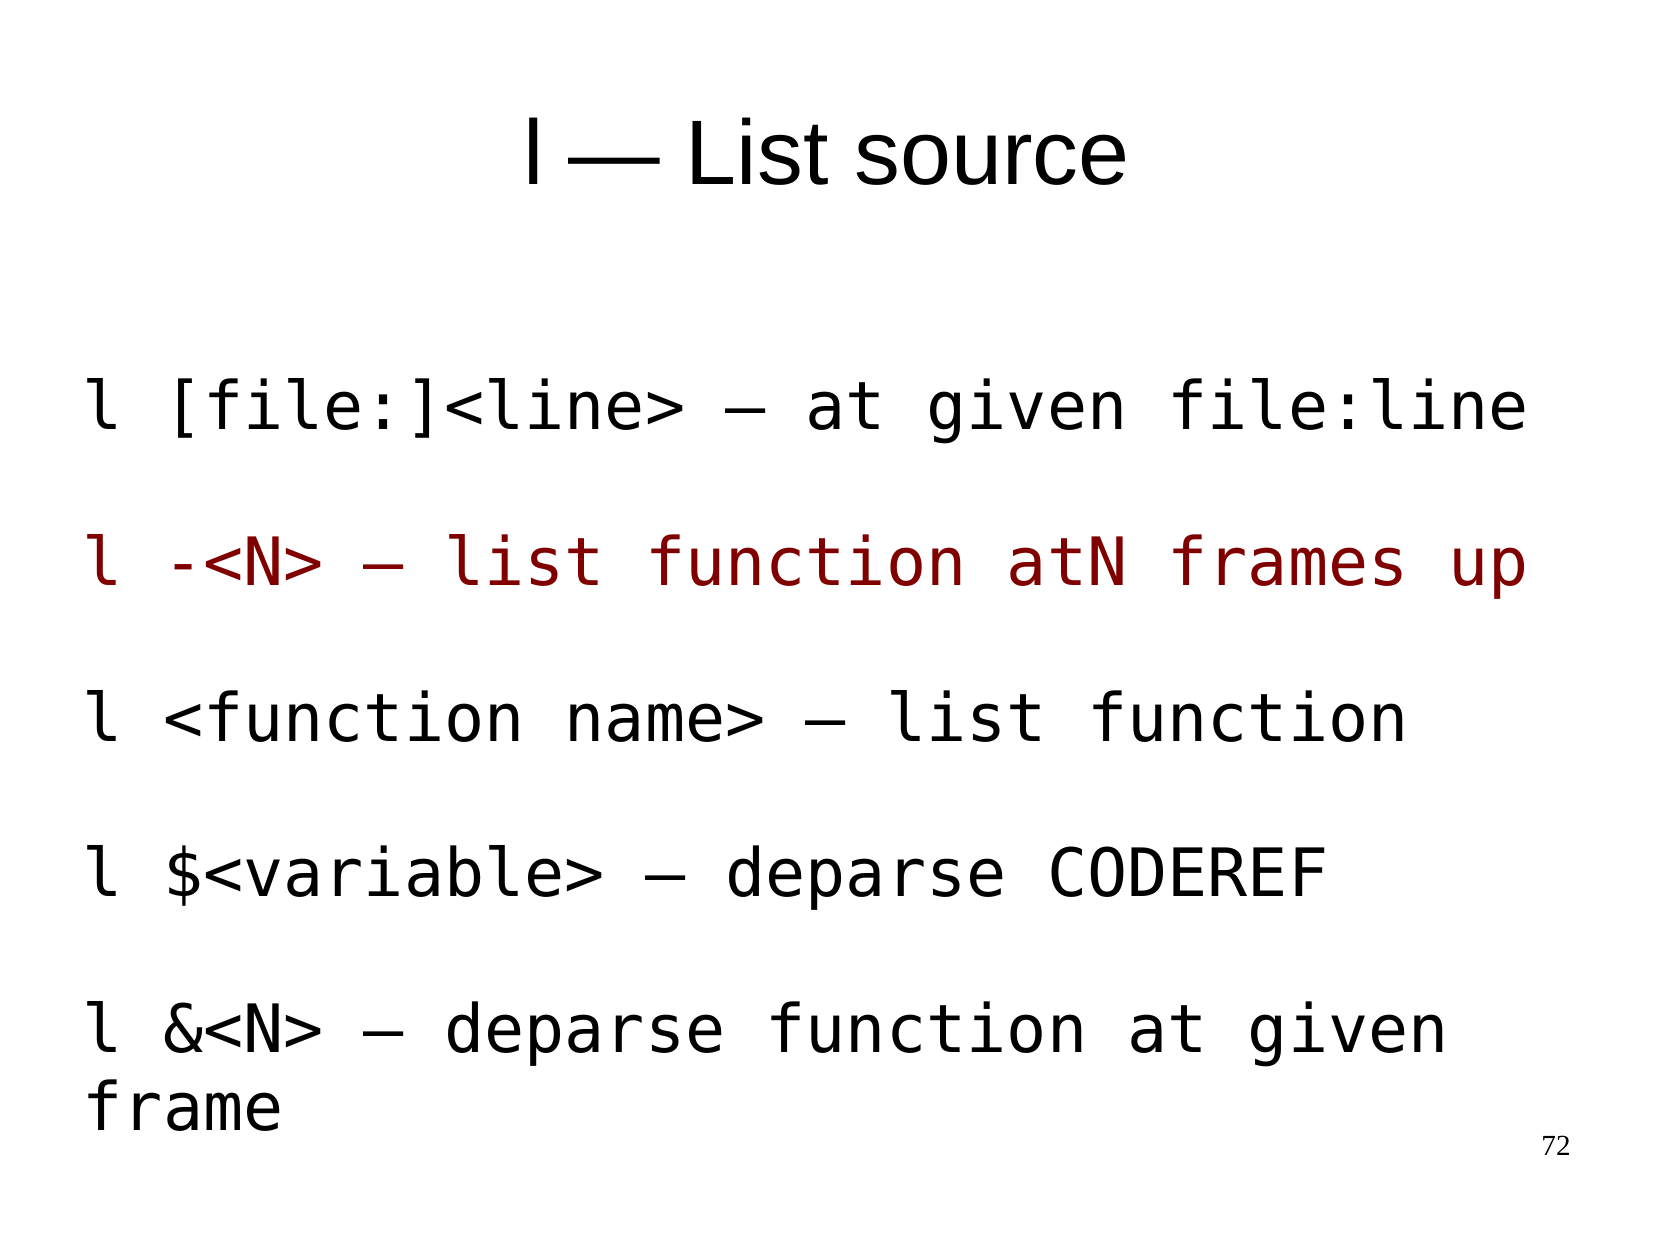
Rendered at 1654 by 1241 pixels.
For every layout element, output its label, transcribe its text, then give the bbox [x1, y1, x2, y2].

title l — List source [82, 49, 1571, 257]
subtitle l [file:]<line> – at given file:line l -<N> – list function atN frames up l <function name> – list function l $<variable> – deparse CODEREF l &<N> – deparse function at given frame [82, 290, 1571, 1158]
